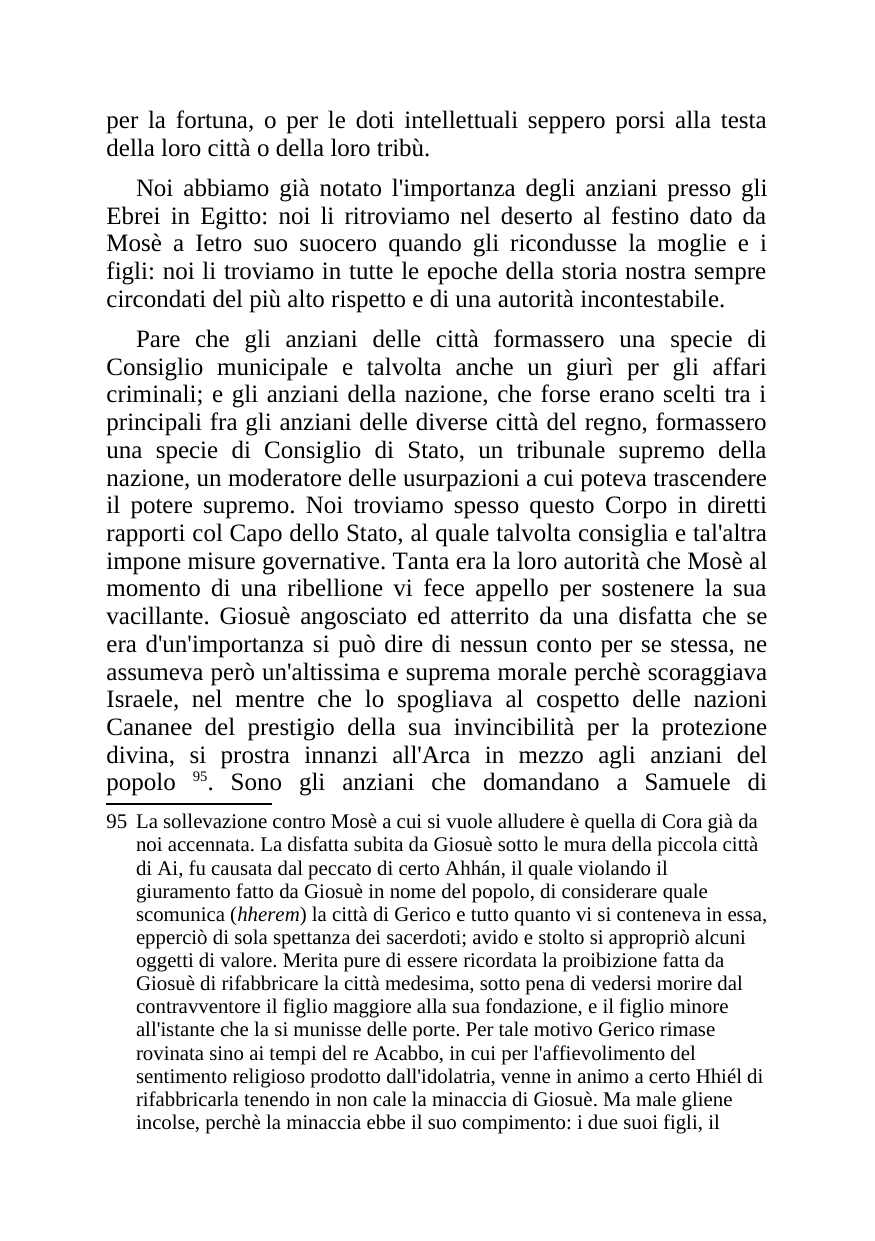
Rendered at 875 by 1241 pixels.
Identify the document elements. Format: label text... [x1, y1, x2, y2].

text La sollevazione contro Mosè a cui si vuole alludere è quella di Cora già da noi accennata. La disfatta subita da Giosuè sotto le mura della piccola città di Ai, fu causata dal peccato di certo Ahhán, il quale violando il giuramento fatto da Giosuè in nome del popolo, di considerare quale scomunica (hherem) la città di Gerico e tutto quanto vi si conteneva in essa, epperciò di sola spettanza dei sacerdoti; avido e stolto si appropriò alcuni oggetti di valore. Merita pure di essere ricordata la proibizione fatta da Giosuè di rifabbricare la città medesima, sotto pena di vedersi morire dal contravventore il figlio maggiore alla sua fondazione, e il figlio minore all'istante che la si munisse delle porte. Per tale motivo Gerico rimase rovinata sino ai tempi del re Acabbo, in cui per l'affievolimento del sentimento religioso prodotto dall'idolatria, venne in animo a certo Hhiél di rifabbricarla tenendo in non cale la minaccia di Giosuè. Ma male gliene incolse, perchè la minaccia ebbe il suo compimento: i due suoi figli, il [106, 810, 768, 1134]
text per la fortuna, o per le doti intellettuali seppero porsi alla testa della loro città o della loro tribù. [106, 106, 768, 162]
text Pare che gli anziani delle città formassero una specie di Consiglio municipale e talvolta anche un giurì per gli affari criminali; e gli anziani della nazione, che forse erano scelti tra i principali fra gli anziani delle diverse città del regno, formassero una specie di Consiglio di Stato, un tribunale supremo della nazione, un moderatore delle usurpazioni a cui poteva trascendere il potere supremo. Noi troviamo spesso questo Corpo in diretti rapporti col Capo dello Stato, al quale talvolta consiglia e tal'altra impone misure governative. Tanta era la loro autorità che Mosè al momento di una ribellione vi fece appello per sostenere la sua vacillante. Giosuè angosciato ed atterrito da una disfatta che se era d'un'importanza si può dire di nessun conto per se stessa, ne assumeva però un'altissima e suprema morale perchè scoraggiava Israele, nel mentre che lo spogliava al cospetto delle nazioni Cananee del prestigio della sua invincibilità per la protezione divina, si prostra innanzi all'Arca in mezzo agli anziani del popolo . Sono gli anziani che domandano a Samuele di [106, 325, 768, 796]
text Noi abbiamo già notato l'importanza degli anziani presso gli Ebrei in Egitto: noi li ritroviamo nel deserto al festino dato da Mosè a Ietro suo suocero quando gli ricondusse la moglie e i figli: noi li troviamo in tutte le epoche della storia nostra sempre circondati del più alto rispetto e di una autorità incontestabile. [106, 174, 768, 313]
